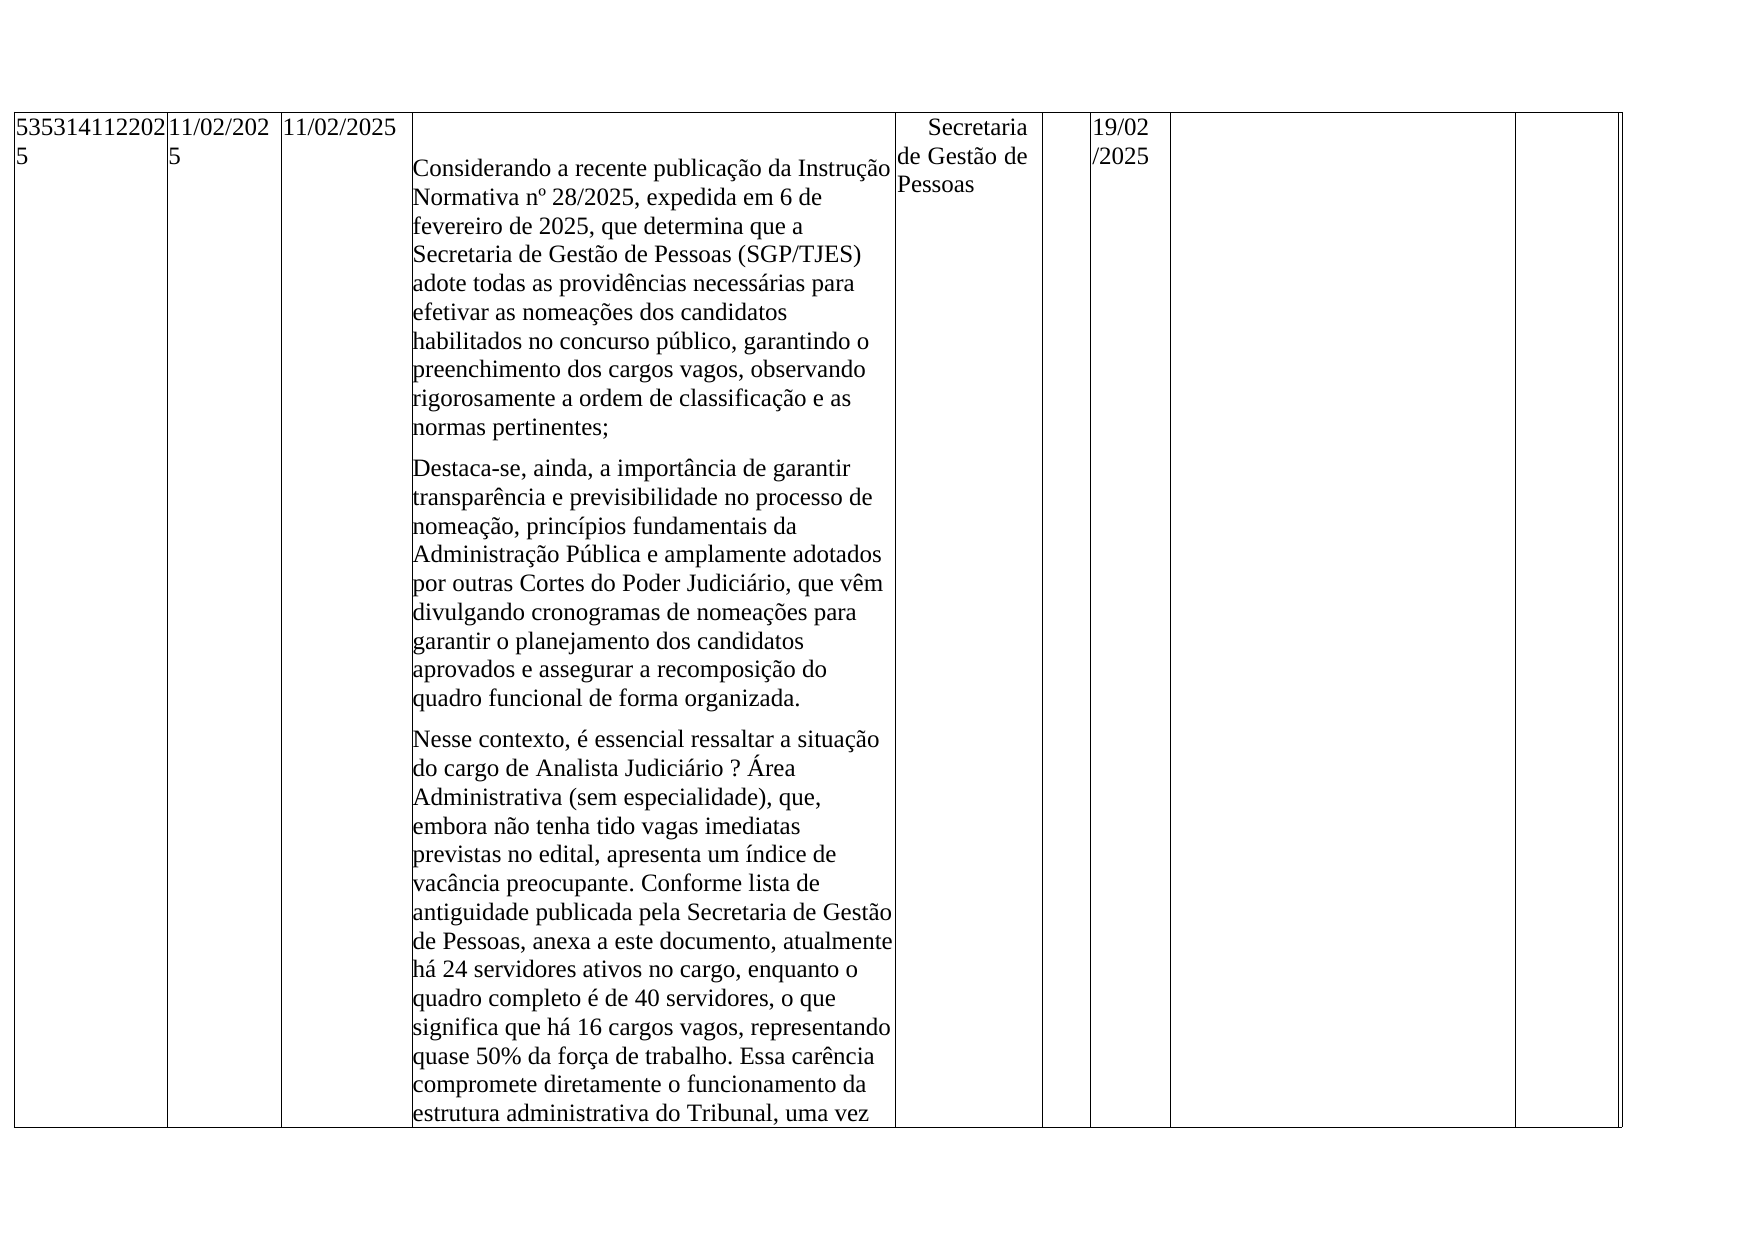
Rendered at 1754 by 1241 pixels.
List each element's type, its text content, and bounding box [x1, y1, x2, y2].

table_cell 19/02/2025 [1091, 113, 1170, 1127]
table_cell [1171, 113, 1515, 1127]
table_cell [1516, 113, 1618, 1127]
table_cell Secretaria de Gestão de Pessoas [896, 113, 1042, 1127]
table_cell [1625, 112, 1745, 1127]
table_cell 11/02/2025 [168, 113, 281, 1127]
table_cell Considerando a recente publicação da Instrução Normativa nº 28/2025, expedida em 6 de fevereiro de 2025, que determina que a Secretaria de Gestão de Pessoas (SGP/TJES) adote todas as providências necessárias para efetivar as nomeações dos candidatos habilitados no concurso público, garantindo o preenchimento dos cargos vagos, observando rigorosamente a ordem de classificação e as normas pertinentes; Destaca-se, ainda, a importância de garantir transparência e previsibilidade no processo de nomeação, princípios fundamentais da Administração Pública e amplamente adotados por outras Cortes do Poder Judiciário, que vêm divulgando cronogramas de nomeações para garantir o planejamento dos candidatos aprovados e assegurar a recomposição do quadro funcional de forma organizada. Nesse contexto, é essencial ressaltar a situação do cargo de Analista Judiciário ? Área Administrativa (sem especialidade), que, embora não tenha tido vagas imediatas previstas no edital, apresenta um índice de vacância preocupante. Conforme lista de antiguidade publicada pela Secretaria de Gestão de Pessoas, anexa a este documento, atualmente há 24 servidores ativos no cargo, enquanto o quadro completo é de 40 servidores, o que significa que há 16 cargos vagos, representando quase 50% da força de trabalho. Essa carência compromete diretamente o funcionamento da estrutura administrativa do Tribunal, uma vez [413, 113, 895, 1127]
table_cell 11/02/2025 [282, 113, 412, 1127]
table_cell [1043, 113, 1090, 1127]
table_cell 5353141122025 [15, 113, 167, 1127]
